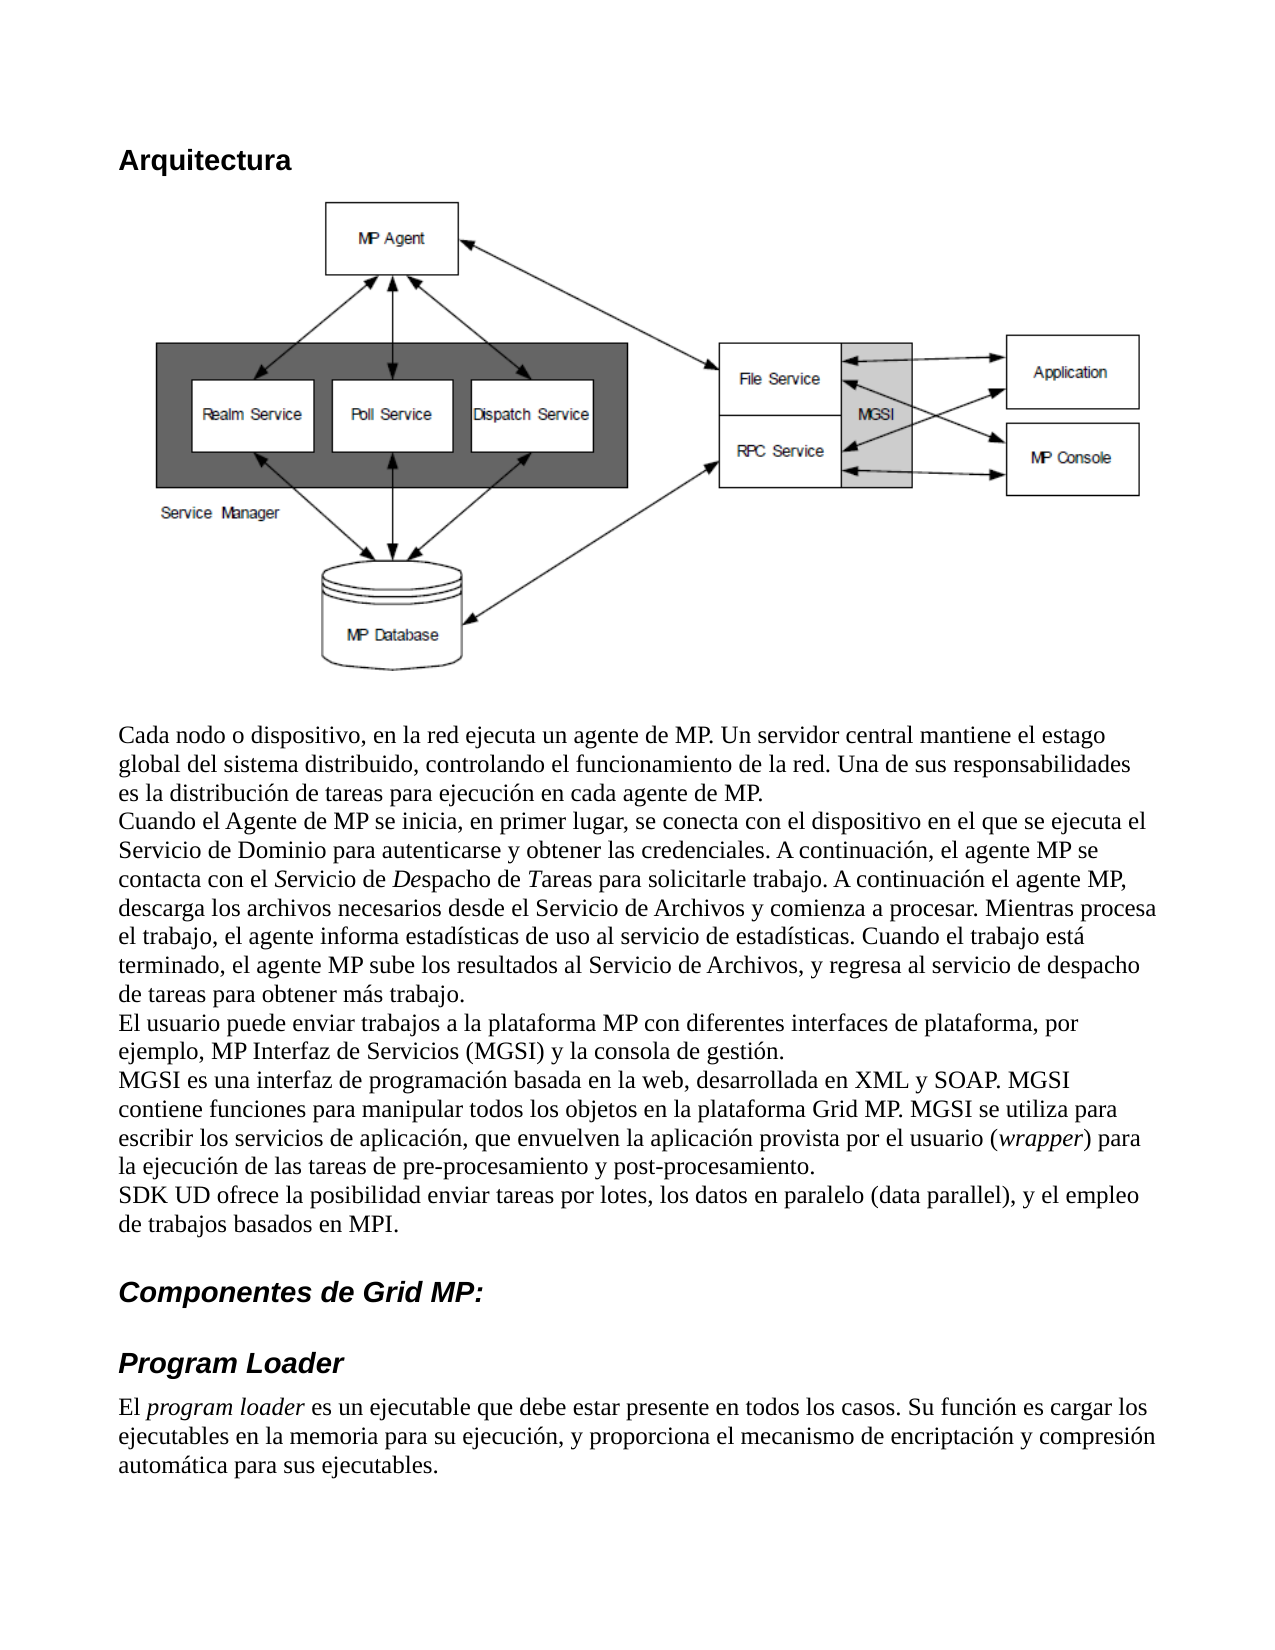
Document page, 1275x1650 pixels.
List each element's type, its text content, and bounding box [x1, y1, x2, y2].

text El usuario puede enviar trabajos a la plataforma MP con diferentes interfaces de plataforma, por ejemplo, MP Interfaz de Servicios (MGSI) y la consola de gestión. [118, 1008, 1157, 1065]
text SDK UD ofrece la posibilidad enviar tareas por lotes, los datos en paralelo (data parallel), y el empleo de trabajos basados en MPI. [118, 1180, 1157, 1238]
text Cada nodo o dispositivo, en la red ejecuta un agente de MP. Un servidor central mantiene el estago global del sistema distribuido, controlando el funcionamiento de la red. Una de sus responsabilidades es la distribución de tareas para ejecución en cada agente de MP. [118, 720, 1157, 806]
text MGSI es una interfaz de programación basada en la web, desarrollada en XML y SOAP. MGSI contiene funciones para manipular todos los objetos en la plataforma Grid MP. MGSI se utiliza para escribir los servicios de aplicación, que envuelven la aplicación provista por el usuario (wrapper) para la ejecución de las tareas de pre-procesamiento y post-procesamiento. [118, 1065, 1157, 1180]
subtitle Arquitectura [118, 143, 1157, 177]
picture [118, 189, 1157, 692]
text Cuando el Agente de MP se inicia, en primer lugar, se conecta con el dispositivo en el que se ejecuta el Servicio de Dominio para autenticarse y obtener las credenciales. A continuación, el agente MP se contacta con el Servicio de Despacho de Tareas para solicitarle trabajo. A continuación el agente MP, descarga los archivos necesarios desde el Servicio de Archivos y comienza a procesar. Mientras procesa el trabajo, el agente informa estadísticas de uso al servicio de estadísticas. Cuando el trabajo está terminado, el agente MP sube los resultados al Servicio de Archivos, y regresa al servicio de despacho de tareas para obtener más trabajo. [118, 806, 1157, 1008]
subtitle Componentes de Grid MP: [118, 1275, 1157, 1309]
text El program loader es un ejecutable que debe estar presente en todos los casos. Su función es cargar los ejecutables en la memoria para su ejecución, y proporciona el mecanismo de encriptación y compresión automática para sus ejecutables. [118, 1392, 1157, 1478]
subtitle Program Loader [118, 1346, 1157, 1380]
